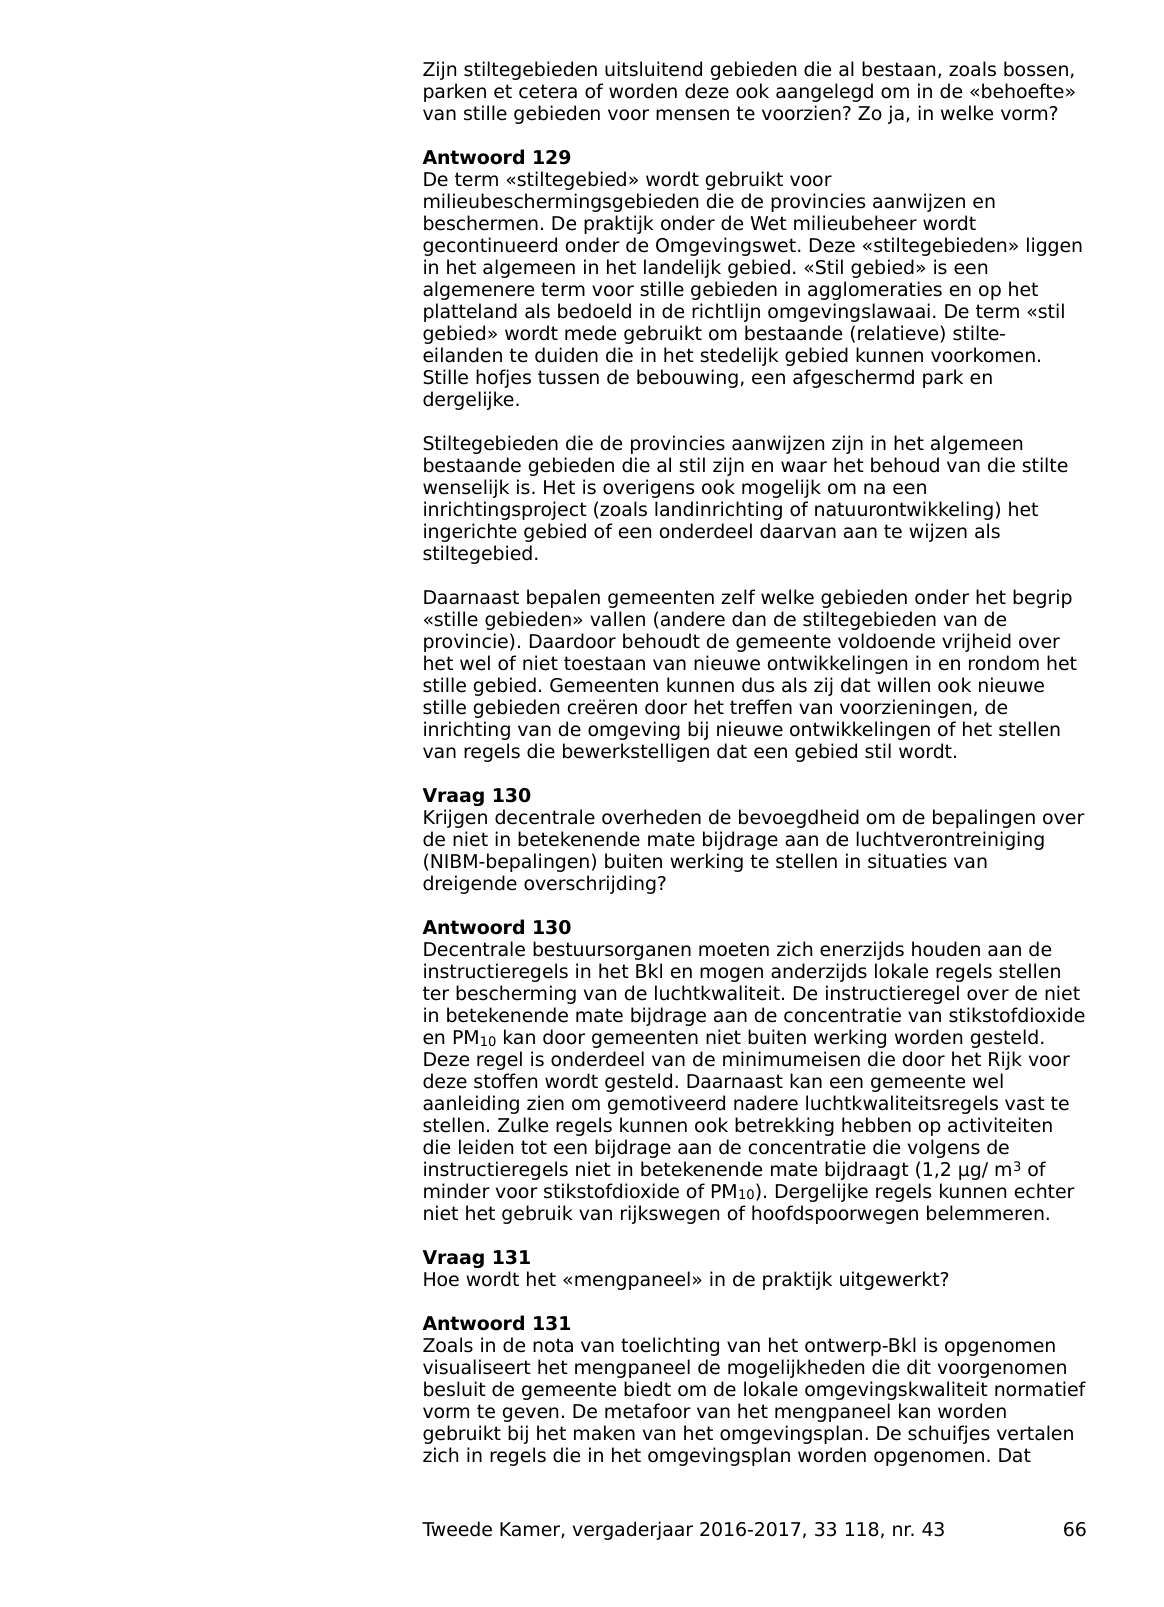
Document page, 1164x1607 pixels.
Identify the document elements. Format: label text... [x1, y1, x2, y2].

text Stiltegebieden die de provincies aanwijzen zijn in het algemeen bestaande gebieden die al stil zijn en waar het behoud van die stilte wenselijk is. Het is overigens ook mogelijk om na een inrichtingsproject (zoals landinrichting of natuurontwikkeling) het ingerichte gebied of een onderdeel daarvan aan te wijzen als stiltegebied. [422, 433, 1087, 565]
text Antwoord 130 [422, 917, 1087, 939]
text Vraag 131 [422, 1247, 1087, 1269]
text Antwoord 129 [422, 147, 1087, 169]
text Daarnaast bepalen gemeenten zelf welke gebieden onder het begrip «stille gebieden» vallen (andere dan de stiltegebieden van de provincie). Daardoor behoudt de gemeente voldoende vrijheid over het wel of niet toestaan van nieuwe ontwikkelingen in en rondom het stille gebied. Gemeenten kunnen dus als zij dat willen ook nieuwe stille gebieden creëren door het treffen van voorzieningen, de inrichting van de omgeving bij nieuwe ontwikkelingen of het stellen van regels die bewerkstelligen dat een gebied stil wordt. [422, 587, 1087, 763]
text Vraag 130 [422, 785, 1087, 807]
text Krijgen decentrale overheden de bevoegdheid om de bepalingen over de niet in betekenende mate bijdrage aan de luchtverontreiniging (NIBM-bepalingen) buiten werking te stellen in situaties van dreigende overschrijding? [422, 807, 1087, 895]
text Decentrale bestuursorganen moeten zich enerzijds houden aan de instructieregels in het Bkl en mogen anderzijds lokale regels stellen ter bescherming van de luchtkwaliteit. De instructieregel over de niet in betekenende mate bijdrage aan de concentratie van stikstofdioxide en PM10 kan door gemeenten niet buiten werking worden gesteld. Deze regel is onderdeel van de minimumeisen die door het Rijk voor deze stoffen wordt gesteld. Daarnaast kan een gemeente wel aanleiding zien om gemotiveerd nadere luchtkwaliteitsregels vast te stellen. Zulke regels kunnen ook betrekking hebben op activiteiten die leiden tot een bijdrage aan de concentratie die volgens de instructieregels niet in betekenende mate bijdraagt (1,2 µg/ m3 of minder voor stikstofdioxide of PM10). Dergelijke regels kunnen echter niet het gebruik van rijkswegen of hoofdspoorwegen belemmeren. [422, 939, 1087, 1225]
text De term «stiltegebied» wordt gebruikt voor milieubeschermingsgebieden die de provincies aanwijzen en beschermen. De praktijk onder de Wet milieubeheer wordt gecontinueerd onder de Omgevingswet. Deze «stiltegebieden» liggen in het algemeen in het landelijk gebied. «Stil gebied» is een algemenere term voor stille gebieden in agglomeraties en op het platteland als bedoeld in de richtlijn omgevingslawaai. De term «stil gebied» wordt mede gebruikt om bestaande (relatieve) stilte-eilanden te duiden die in het stedelijk gebied kunnen voorkomen. Stille hofjes tussen de bebouwing, een afgeschermd park en dergelijke. [422, 169, 1087, 411]
text Zijn stiltegebieden uitsluitend gebieden die al bestaan, zoals bossen, parken et cetera of worden deze ook aangelegd om in de «behoefte» van stille gebieden voor mensen te voorzien? Zo ja, in welke vorm? [422, 59, 1087, 125]
text Zoals in de nota van toelichting van het ontwerp-Bkl is opgenomen visualiseert het mengpaneel de mogelijkheden die dit voorgenomen besluit de gemeente biedt om de lokale omgevingskwaliteit normatief vorm te geven. De metafoor van het mengpaneel kan worden gebruikt bij het maken van het omgevingsplan. De schuifjes vertalen zich in regels die in het omgevingsplan worden opgenomen. Dat [422, 1335, 1087, 1467]
text Antwoord 131 [422, 1313, 1087, 1335]
text Hoe wordt het «mengpaneel» in de praktijk uitgewerkt? [422, 1269, 1087, 1291]
